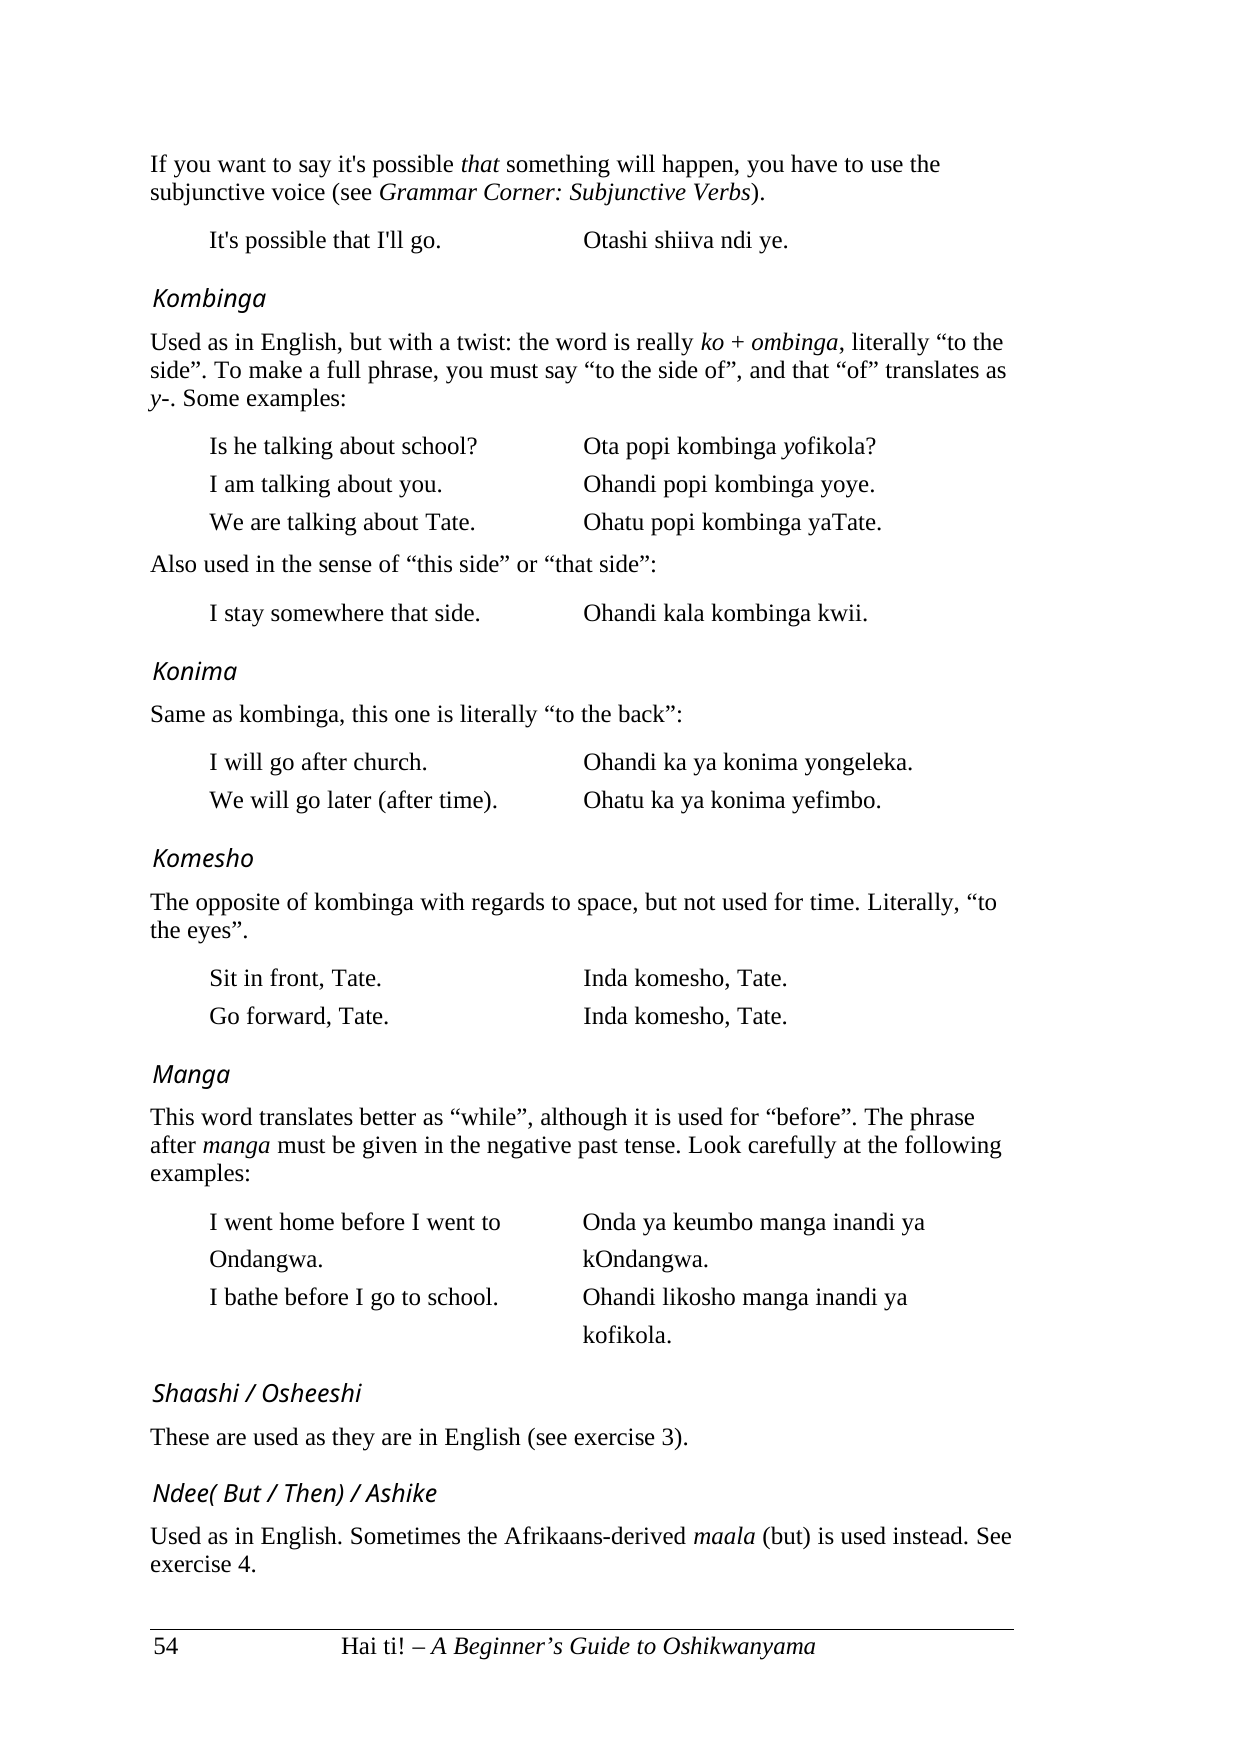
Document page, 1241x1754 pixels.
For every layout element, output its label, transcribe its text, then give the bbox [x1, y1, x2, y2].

table_cell Ohandi likosho manga inandi ya kofikola. [582, 1276, 956, 1351]
text The opposite of kombinga with regards to space, but not used for time. Literally, “to the eyes”. [150, 888, 1014, 944]
subtitle Manga [152, 1057, 1014, 1091]
table_cell Go forward, Tate. [209, 994, 583, 1032]
table_cell Ohatu ka ya konima yefimbo. [583, 779, 956, 816]
table_header I will go after church. [209, 741, 583, 778]
text This word translates better as “while”, although it is used for “before”. The phrase after manga must be given in the negative past tense. Look carefully at the following examples: [150, 1103, 1014, 1187]
table_header It's possible that I'll go. [209, 219, 583, 256]
subtitle Komesho [152, 841, 1014, 875]
text Used as in English. Sometimes the Afrikaans-derived maala (but) is used instead. See exercise 4. [150, 1522, 1014, 1578]
text Used as in English, but with a twist: the word is really ko + ombinga, literally “to the side”. To make a full phrase, you must say “to the side of”, and that “of” translates as y-. Some examples: [150, 328, 1014, 412]
table_header Inda komesho, Tate. [583, 956, 956, 994]
table_cell We are talking about Tate. [209, 500, 583, 538]
table_header Is he talking about school? [209, 424, 583, 462]
table_header Sit in front, Tate. [209, 956, 583, 994]
table_cell We will go later (after time). [209, 779, 583, 816]
subtitle Konima [152, 654, 1014, 688]
table_cell Inda komesho, Tate. [583, 994, 956, 1032]
table_header Otashi shiiva ndi ye. [583, 219, 956, 256]
text If you want to say it's possible that something will happen, you have to use the subjunctive voice (see Grammar Corner: Subjunctive Verbs). [150, 150, 1014, 206]
table_cell I bathe before I go to school. [209, 1276, 582, 1351]
text These are used as they are in English (see exercise 3). [150, 1423, 1014, 1451]
table_cell Ohatu popi kombinga yaTate. [583, 500, 956, 538]
subtitle Shaashi / Osheeshi [152, 1376, 1014, 1410]
table_header I went home before I went to Ondangwa. [209, 1200, 582, 1276]
table_cell Ohandi popi kombinga yoye. [583, 462, 956, 500]
subtitle Ndee( But / Then) / Ashike [152, 1476, 1014, 1509]
subtitle Kombinga [152, 281, 1014, 315]
table_header Ota popi kombinga yofikola? [583, 424, 956, 462]
table_cell I am talking about you. [209, 462, 583, 500]
text Also used in the sense of “this side” or “that side”: [150, 550, 1014, 578]
table_header Onda ya keumbo manga inandi ya kOndangwa. [582, 1200, 956, 1276]
text Same as kombinga, this one is literally “to the back”: [150, 700, 1014, 728]
table_header Ohandi ka ya konima yongeleka. [583, 741, 956, 778]
table_header Ohandi kala kombinga kwii. [583, 591, 956, 629]
table_header I stay somewhere that side. [209, 591, 583, 629]
